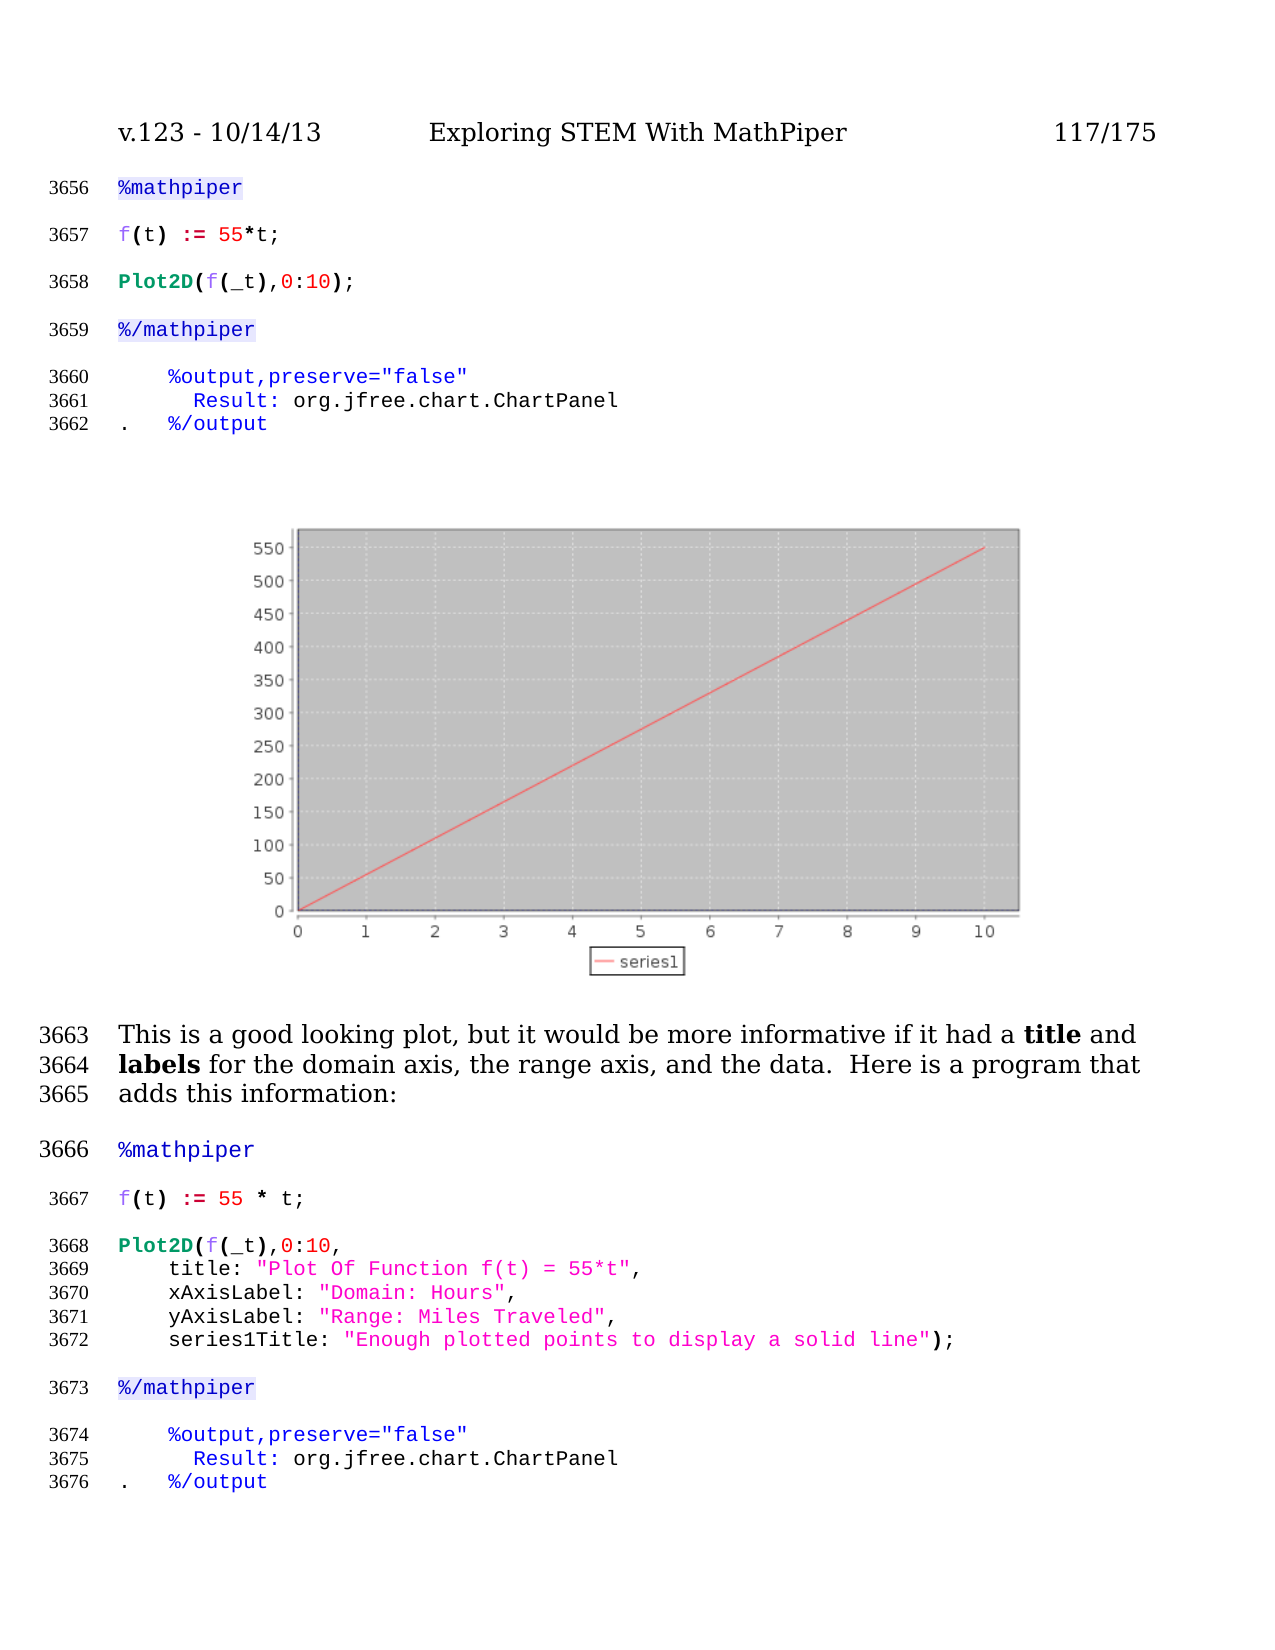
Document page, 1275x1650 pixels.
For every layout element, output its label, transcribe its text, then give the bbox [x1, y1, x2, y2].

text %/mathpiper [118, 1377, 1157, 1400]
text yAxisLabel: "Range: Miles Traveled", [118, 1306, 1157, 1329]
text series1Title: "Enough plotted points to display a solid line"); [118, 1329, 1157, 1353]
picture [240, 519, 1035, 977]
text %mathpiper [118, 1138, 1157, 1164]
text Result: org.jfree.chart.ChartPanel [118, 389, 1157, 413]
text %/mathpiper [118, 319, 1157, 342]
text %output,preserve="false" [118, 366, 1157, 389]
text f(t) := 55 * t; [118, 1187, 1157, 1211]
text title: "Plot Of Function f(t) = 55*t", [118, 1258, 1157, 1282]
text Plot2D(f(_t),0:10, [118, 1235, 1157, 1258]
text f(t) := 55*t; [118, 224, 1157, 248]
text Plot2D(f(_t),0:10); [118, 271, 1157, 295]
text %mathpiper [118, 177, 1157, 200]
text This is a good looking plot, but it would be more informative if it had a title and labels for the domain axis, the range axis, and the data. Here is a program that adds this information: [118, 1020, 1157, 1108]
text xAxisLabel: "Domain: Hours", [118, 1282, 1157, 1306]
text . %/output [118, 413, 1157, 437]
text %output,preserve="false" [118, 1424, 1157, 1448]
text Result: org.jfree.chart.ChartPanel [118, 1448, 1157, 1471]
text . %/output [118, 1471, 1157, 1495]
